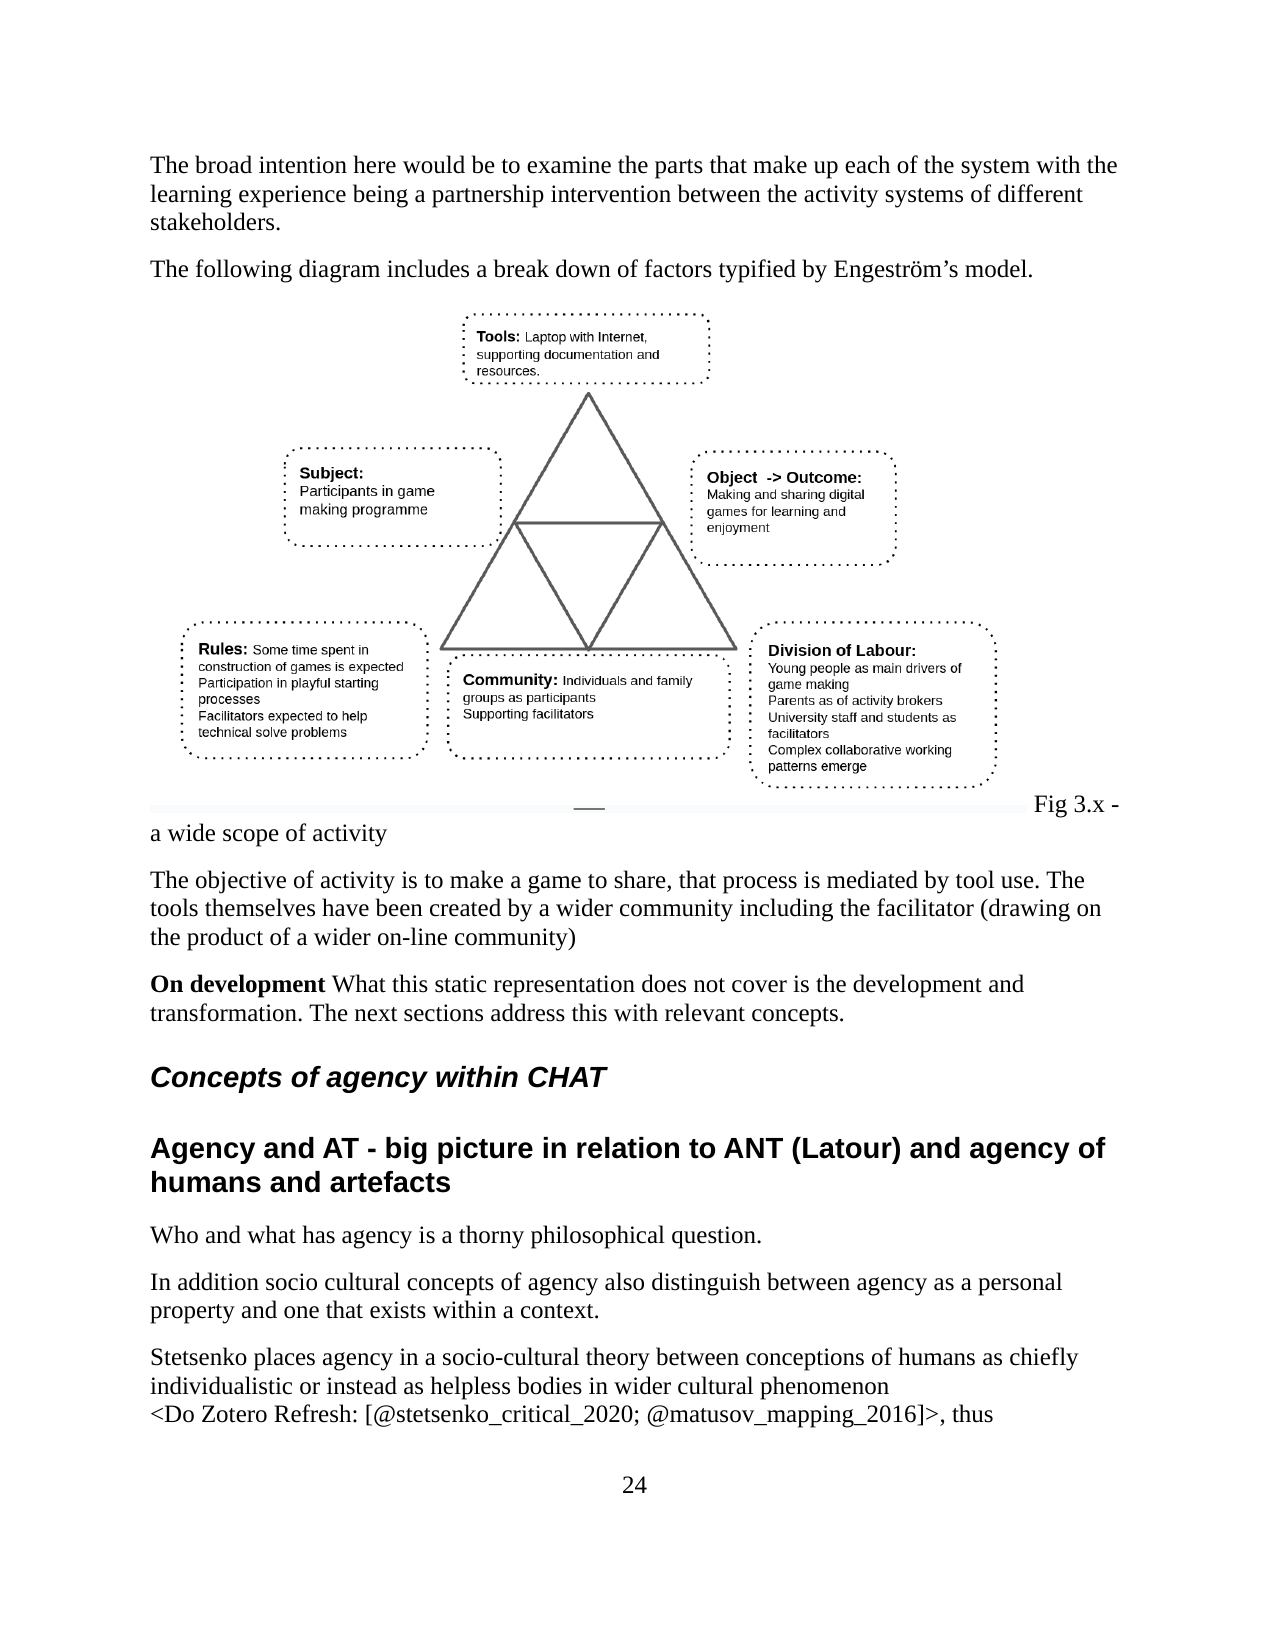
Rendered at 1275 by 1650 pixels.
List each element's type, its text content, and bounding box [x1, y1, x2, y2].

subtitle Concepts of agency within CHAT [150, 1060, 1125, 1094]
text Fig 3.x - a wide scope of activity [150, 813, 1125, 847]
subtitle Agency and AT - big picture in relation to ANT (Latour) and agency of humans and artefacts [150, 1131, 1125, 1198]
text Who and what has agency is a thorny philosophical question. [150, 1220, 1125, 1249]
text The objective of activity is to make a game to share, that process is mediated by tool use. The tools themselves have been created by a wider community including the facilitator (drawing on the product of a wider on-line community) [150, 865, 1125, 951]
text The following diagram includes a break down of factors typified by Engeström’s model. [150, 254, 1125, 283]
text In addition socio cultural concepts of agency also distinguish between agency as a personal property and one that exists within a context. [150, 1267, 1125, 1324]
text The broad intention here would be to examine the parts that make up each of the system with the learning experience being a partnership intervention between the activity systems of different stakeholders. [150, 150, 1125, 236]
text On development What this static representation does not cover is the development and transformation. The next sections address this with relevant concepts. [150, 969, 1125, 1026]
text Stetsenko places agency in a socio-cultural theory between conceptions of humans as chiefly individualistic or instead as helpless bodies in wider cultural phenomenon <Do Zotero Refresh: [@stetsenko_critical_2020; @matusov_mapping_2016]>, thus [150, 1342, 1125, 1428]
picture [150, 300, 1028, 813]
